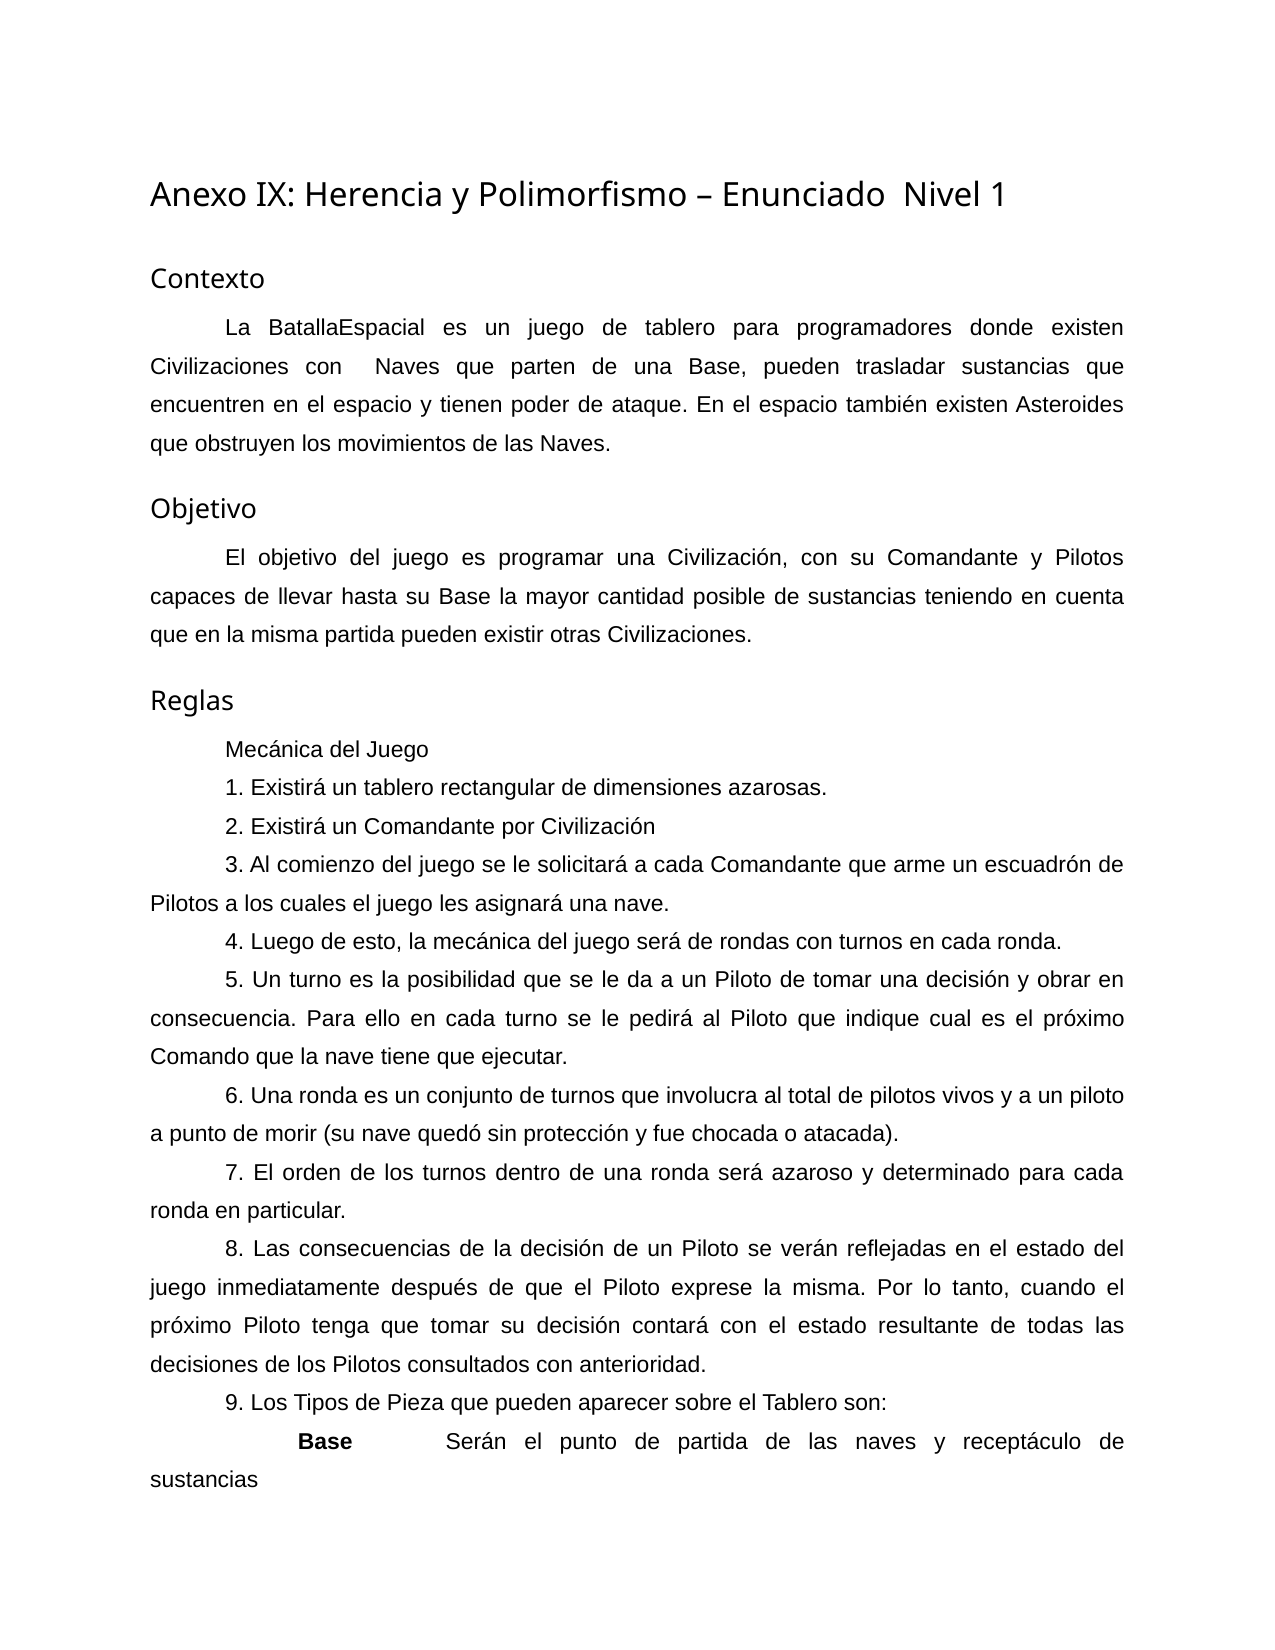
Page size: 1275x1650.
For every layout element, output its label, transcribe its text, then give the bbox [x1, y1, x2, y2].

text 8. Las consecuencias de la decisión de un Piloto se verán reflejadas en el estado del juego inmediatamente después de que el Piloto exprese la misma. Por lo tanto, cuando el próximo Piloto tenga que tomar su decisión contará con el estado resultante de todas las decisiones de los Pilotos consultados con anterioridad. [150, 1236, 1125, 1377]
text Base Serán el punto de partida de las naves y receptáculo de sustancias [150, 1428, 1125, 1492]
text 1. Existirá un tablero rectangular de dimensiones azarosas. [150, 775, 1125, 801]
text 5. Un turno es la posibilidad que se le da a un Piloto de tomar una decisión y obrar en consecuencia. Para ello en cada turno se le pedirá al Piloto que indique cual es el próximo Comando que la nave tiene que ejecutar. [150, 967, 1125, 1069]
subtitle Objetivo [150, 490, 1125, 527]
text 4. Luego de esto, la mecánica del juego será de rondas con turnos en cada ronda. [150, 929, 1125, 954]
text 9. Los Tipos de Pieza que pueden aparecer sobre el Tablero son: [150, 1390, 1125, 1416]
text 6. Una ronda es un conjunto de turnos que involucra al total de pilotos vivos y a un piloto a punto de morir (su nave quedó sin protección y fue chocada o atacada). [150, 1082, 1125, 1146]
subtitle Contexto [150, 260, 1125, 297]
text Mecánica del Juego [150, 736, 1125, 762]
text 2. Existirá un Comandante por Civilización [150, 813, 1125, 839]
text 7. El orden de los turnos dentro de una ronda será azaroso y determinado para cada ronda en particular. [150, 1159, 1125, 1223]
text La BatallaEspacial es un juego de tablero para programadores donde existen Civilizaciones con Naves que parten de una Base, pueden trasladar sustancias que encuentren en el espacio y tienen poder de ataque. En el espacio también existen Asteroides que obstruyen los movimientos de las Naves. [150, 315, 1125, 456]
text El objetivo del juego es programar una Civilización, con su Comandante y Pilotos capaces de llevar hasta su Base la mayor cantidad posible de sustancias teniendo en cuenta que en la misma partida pueden existir otras Civilizaciones. [150, 545, 1125, 647]
subtitle Anexo IX: Herencia y Polimorfismo – Enunciado Nivel 1 [150, 171, 1125, 216]
subtitle Reglas [150, 681, 1125, 718]
text 3. Al comienzo del juego se le solicitará a cada Comandante que arme un escuadrón de Pilotos a los cuales el juego les asignará una nave. [150, 852, 1125, 916]
